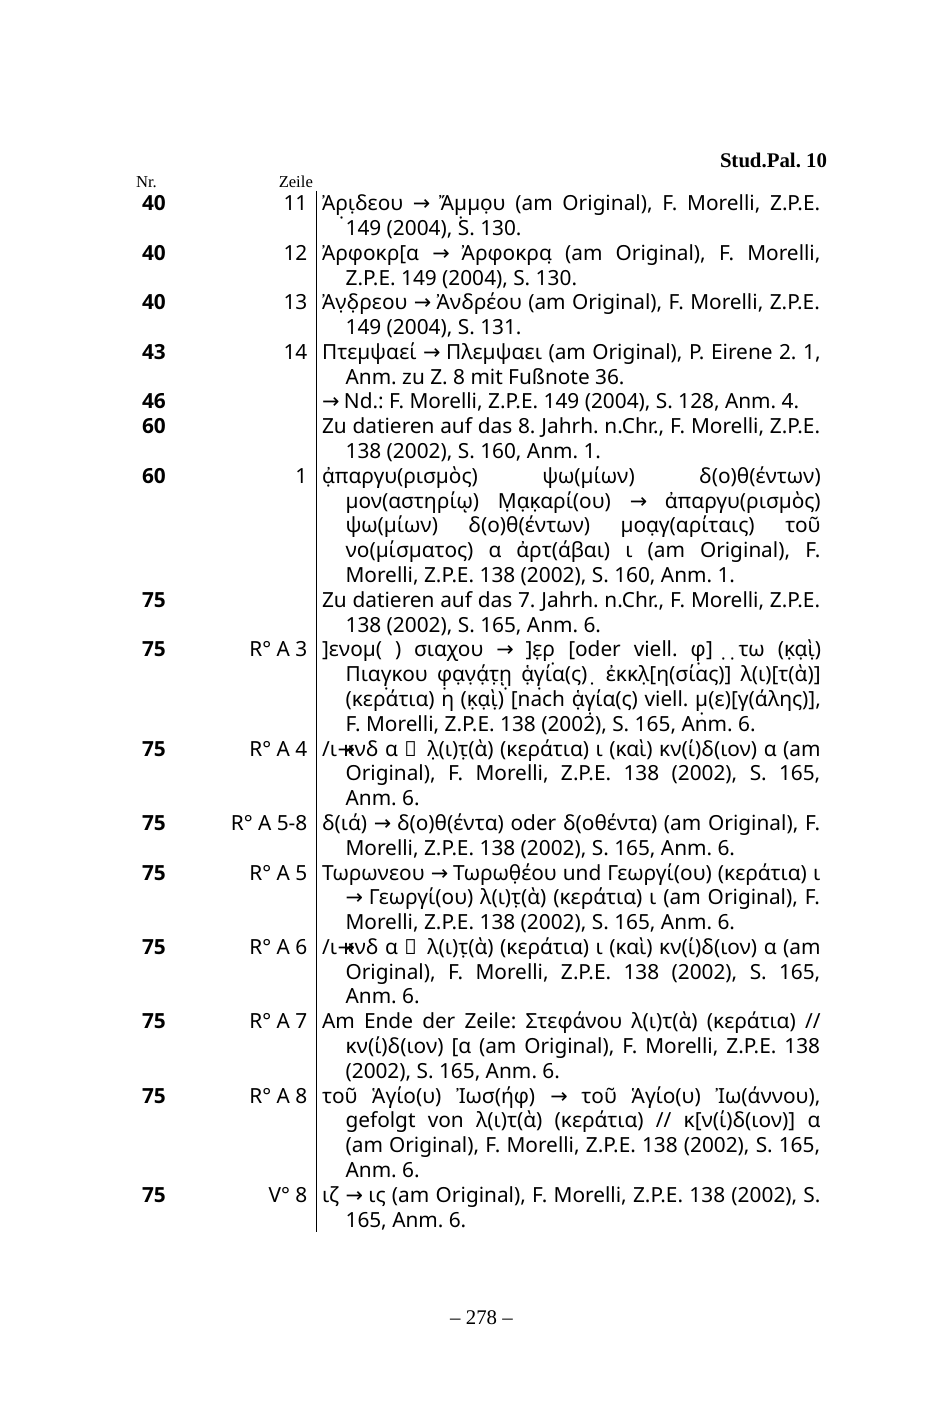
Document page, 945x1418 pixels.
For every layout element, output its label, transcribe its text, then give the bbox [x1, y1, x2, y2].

table_cell 75 [136, 860, 224, 934]
table_cell 40 [136, 191, 224, 240]
table_cell [224, 588, 316, 637]
table_cell δ(ιά) → δ(ο)θ(έντα) oder δ(οθέντα) (am Original), F. Morelli, Z.P.E. 138 (2002), S. 165, Anm. 6. [317, 811, 827, 860]
table_cell 75 [136, 1183, 224, 1232]
table_cell 75 [136, 1083, 224, 1182]
table_cell R° A 6 [224, 935, 316, 1009]
table_cell Zu datieren auf das 7. Jahrh. n.Chr., F. Morelli, Z.P.E. 138 (2002), S. 165, Anm. 6. [317, 588, 827, 637]
table_cell 13 [224, 290, 316, 339]
table_cell 75 [136, 1009, 224, 1083]
table_cell Τωρωνεου → Τωρωθ̣έου und Γεωργί(ου) (κεράτια) ι → Γεωργί(ου) λ(ι)τ̣(ὰ) (κεράτια) ι (am Original), F. Morelli, Z.P.E. 138 (2002), S. 165, Anm. 6. [317, 860, 827, 934]
table_cell R° A 7 [224, 1009, 316, 1083]
table_cell → Nd.: F. Morelli, Z.P.E. 149 (2004), S. 128, Anm. 4. [317, 389, 827, 414]
table_cell ]ενομ( ) σιαχου → ]ε̣ρ̣ [oder viell. φ̣] ̣ ̣τω (κ̣α̣ὶ̣) Πιαγ̣κου φ̣α̣ν̣ά̣τ̣ῃ̣ ἁ̣γ̣ία(ς) ̣ ἐκκλ̣[η(σίας)] λ(ι)[τ(ὰ)] (κεράτια) η (κ̣α̣ὶ̣) [nach ἁ̣γ̣ία(ς) viell. μ̣(ε)[γ(άλης)], F. Morelli, Z.P.E. 138 (2002), S. 165, Anm. 6. [317, 637, 827, 736]
table_cell R° A 3 [224, 637, 316, 736]
table_cell τοῦ Ἁγίο(υ) Ἰωσ(ήφ) → τοῦ Ἁγίο(υ) Ἰω(άννου), gefolgt von λ(ι)τ(ὰ) (κεράτια) // κ[ν(ί)δ(ιον)] α (am Original), F. Morelli, Z.P.E. 138 (2002), S. 165, Anm. 6. [317, 1083, 827, 1182]
table_cell V° 8 [224, 1183, 316, 1232]
table_cell 40 [136, 290, 224, 339]
table_cell [224, 389, 316, 414]
table_cell R° A 5 [224, 860, 316, 934]
table_cell Πτεμψαεί → Πλεμψαει (am Original), P. Eirene 2. 1, Anm. zu Z. 8 mit Fußnote 36. [317, 340, 827, 389]
table_cell 75 [136, 588, 224, 637]
table_cell 60 [136, 414, 224, 463]
table_cell Ἀν̣δ̣ρεου → Ἀνδρέου (am Original), F. Morelli, Z.P.E. 149 (2004), S. 131. [317, 290, 827, 339]
table_cell Ἀρ̣ι̣δεου → Ἄμ̣μο̣υ (am Original), F. Morelli, Z.P.E. 149 (2004), S. 130. [317, 191, 827, 240]
table_cell [224, 414, 316, 463]
table_cell Zu datieren auf das 8. Jahrh. n.Chr., F. Morelli, Z.P.E. 138 (2002), S. 160, Anm. 1. [317, 414, 827, 463]
table_cell 12 [224, 240, 316, 290]
table_cell Ἀρφοκρ[α → Ἀρφοκρα̣ (am Original), F. Morelli, Z.P.E. 149 (2004), S. 130. [317, 240, 827, 290]
table_cell 11 [224, 191, 316, 240]
table_cell ιζ → ις (am Original), F. Morelli, Z.P.E. 138 (2002), S. 165, Anm. 6. [317, 1183, 827, 1232]
table_cell 75 [136, 736, 224, 811]
table_cell 46 [136, 389, 224, 414]
table_cell R° A 4 [224, 736, 316, 811]
table_cell Am Ende der Zeile: Στεφάνου λ(ι)τ(ὰ) (κεράτια) // κν(ί)δ(ιον) [α (am Original), F. Morelli, Z.P.E. 138 (2002), S. 165, Anm. 6. [317, 1009, 827, 1083]
table_cell ἀ̣παργυ(ρισμὸς) ψω(μίων) δ(ο)θ(έντων) μον(αστηρίῳ) Μ̣α̣κ̣αρί(ου) → ἀπαργυ(ρισμὸς) ψω(μίων) δ(ο)θ(έντων) μοα̣γ(αρίταις) τοῦ νο(μίσματος) α ἀρτ(άβαι) ι (am Original), F. Morelli, Z.P.E. 138 (2002), S. 160, Anm. 1. [317, 464, 827, 587]
table_cell 75 [136, 811, 224, 860]
table_cell 75 [136, 637, 224, 736]
table_cell 75 [136, 935, 224, 1009]
table_cell /ι κνδ α → λ(ι)τ̣(ὰ) (κεράτια) ι (καὶ) κν(ί)δ(ιον) α (am Original), F. Morelli, Z.P.E. 138 (2002), S. 165, Anm. 6. [317, 935, 827, 1009]
table_cell 1 [224, 464, 316, 587]
table_cell 60 [136, 464, 224, 587]
table_cell 14 [224, 340, 316, 389]
table_cell /ι κνδ α → λ̣(ι)τ̣(ὰ) (κεράτια) ι (καὶ) κν(ί)δ(ιον) α (am Original), F. Morelli, Z.P.E. 138 (2002), S. 165, Anm. 6. [317, 736, 827, 811]
table_cell 40 [136, 240, 224, 290]
table_cell R° A 8 [224, 1083, 316, 1182]
table_cell 43 [136, 340, 224, 389]
table_cell R° A 5-8 [224, 811, 316, 860]
